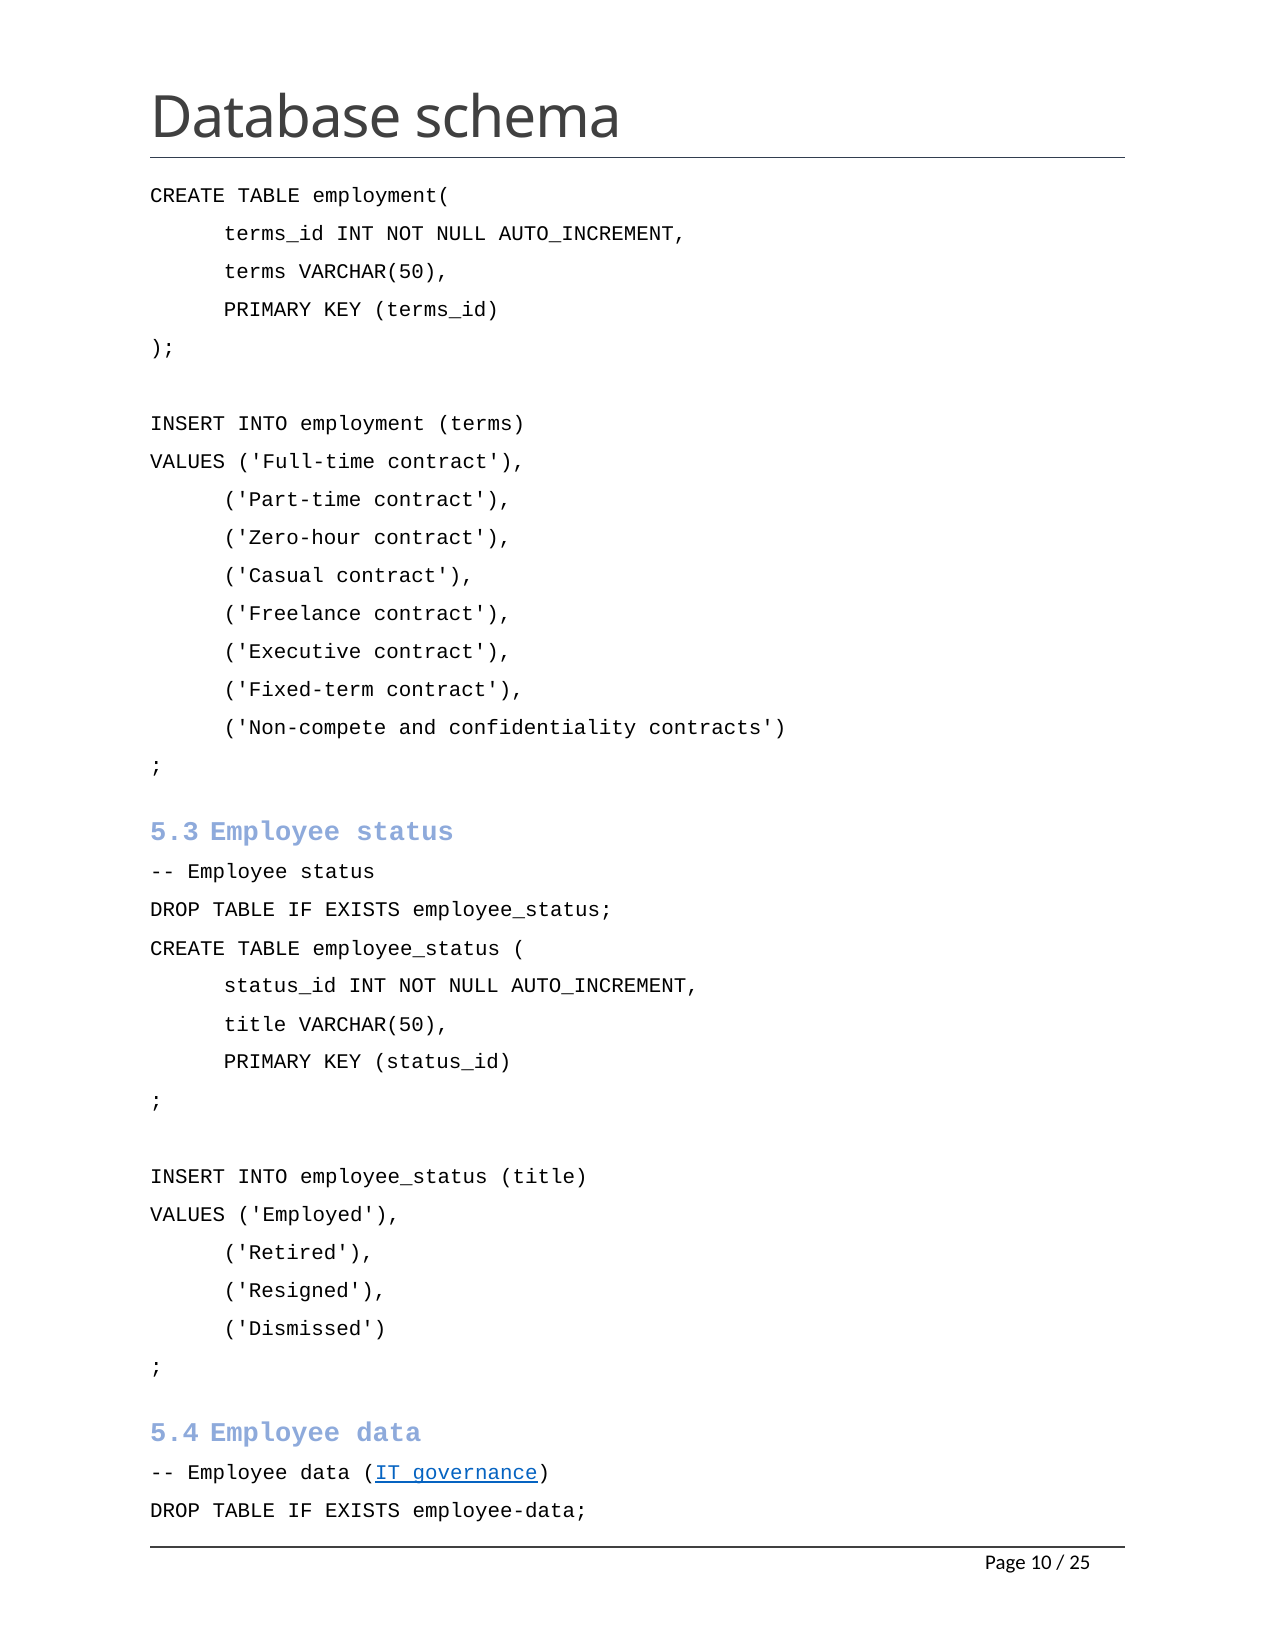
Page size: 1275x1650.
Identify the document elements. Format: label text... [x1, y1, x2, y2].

text ; [150, 1089, 1125, 1113]
text ('Resigned'), [150, 1280, 1125, 1303]
text INSERT INTO employment (terms) [150, 413, 1125, 437]
text ('Freelance contract'), [150, 603, 1125, 627]
text CREATE TABLE employment( [150, 185, 1125, 208]
text DROP TABLE IF EXISTS employee_status; [150, 899, 1125, 923]
text -- Employee data (IT governance) [150, 1462, 1125, 1486]
text ); [150, 337, 1125, 361]
text ('Fixed-term contract'), [150, 679, 1125, 703]
text status_id INT NOT NULL AUTO_INCREMENT, [150, 976, 1125, 999]
text ('Dismissed') [150, 1318, 1125, 1341]
text ; [150, 1356, 1125, 1379]
text title VARCHAR(50), [150, 1013, 1125, 1037]
text terms_id INT NOT NULL AUTO_INCREMENT, [150, 223, 1125, 247]
text terms VARCHAR(50), [150, 261, 1125, 284]
text ('Retired'), [150, 1242, 1125, 1265]
subtitle Employee status [150, 818, 1125, 849]
subtitle Employee data [150, 1419, 1125, 1449]
text PRIMARY KEY (status_id) [150, 1052, 1125, 1075]
text -- Employee status [150, 861, 1125, 885]
text ('Casual contract'), [150, 565, 1125, 589]
text DROP TABLE IF EXISTS employee-data; [150, 1500, 1125, 1524]
text ('Executive contract'), [150, 641, 1125, 665]
text ('Part-time contract'), [150, 489, 1125, 513]
text VALUES ('Employed'), [150, 1204, 1125, 1227]
text INSERT INTO employee_status (title) [150, 1166, 1125, 1189]
text PRIMARY KEY (terms_id) [150, 299, 1125, 323]
text ('Zero-hour contract'), [150, 527, 1125, 551]
text ; [150, 755, 1125, 779]
text VALUES ('Full-time contract'), [150, 451, 1125, 475]
text ('Non-compete and confidentiality contracts') [150, 717, 1125, 741]
text CREATE TABLE employee_status ( [150, 937, 1125, 961]
